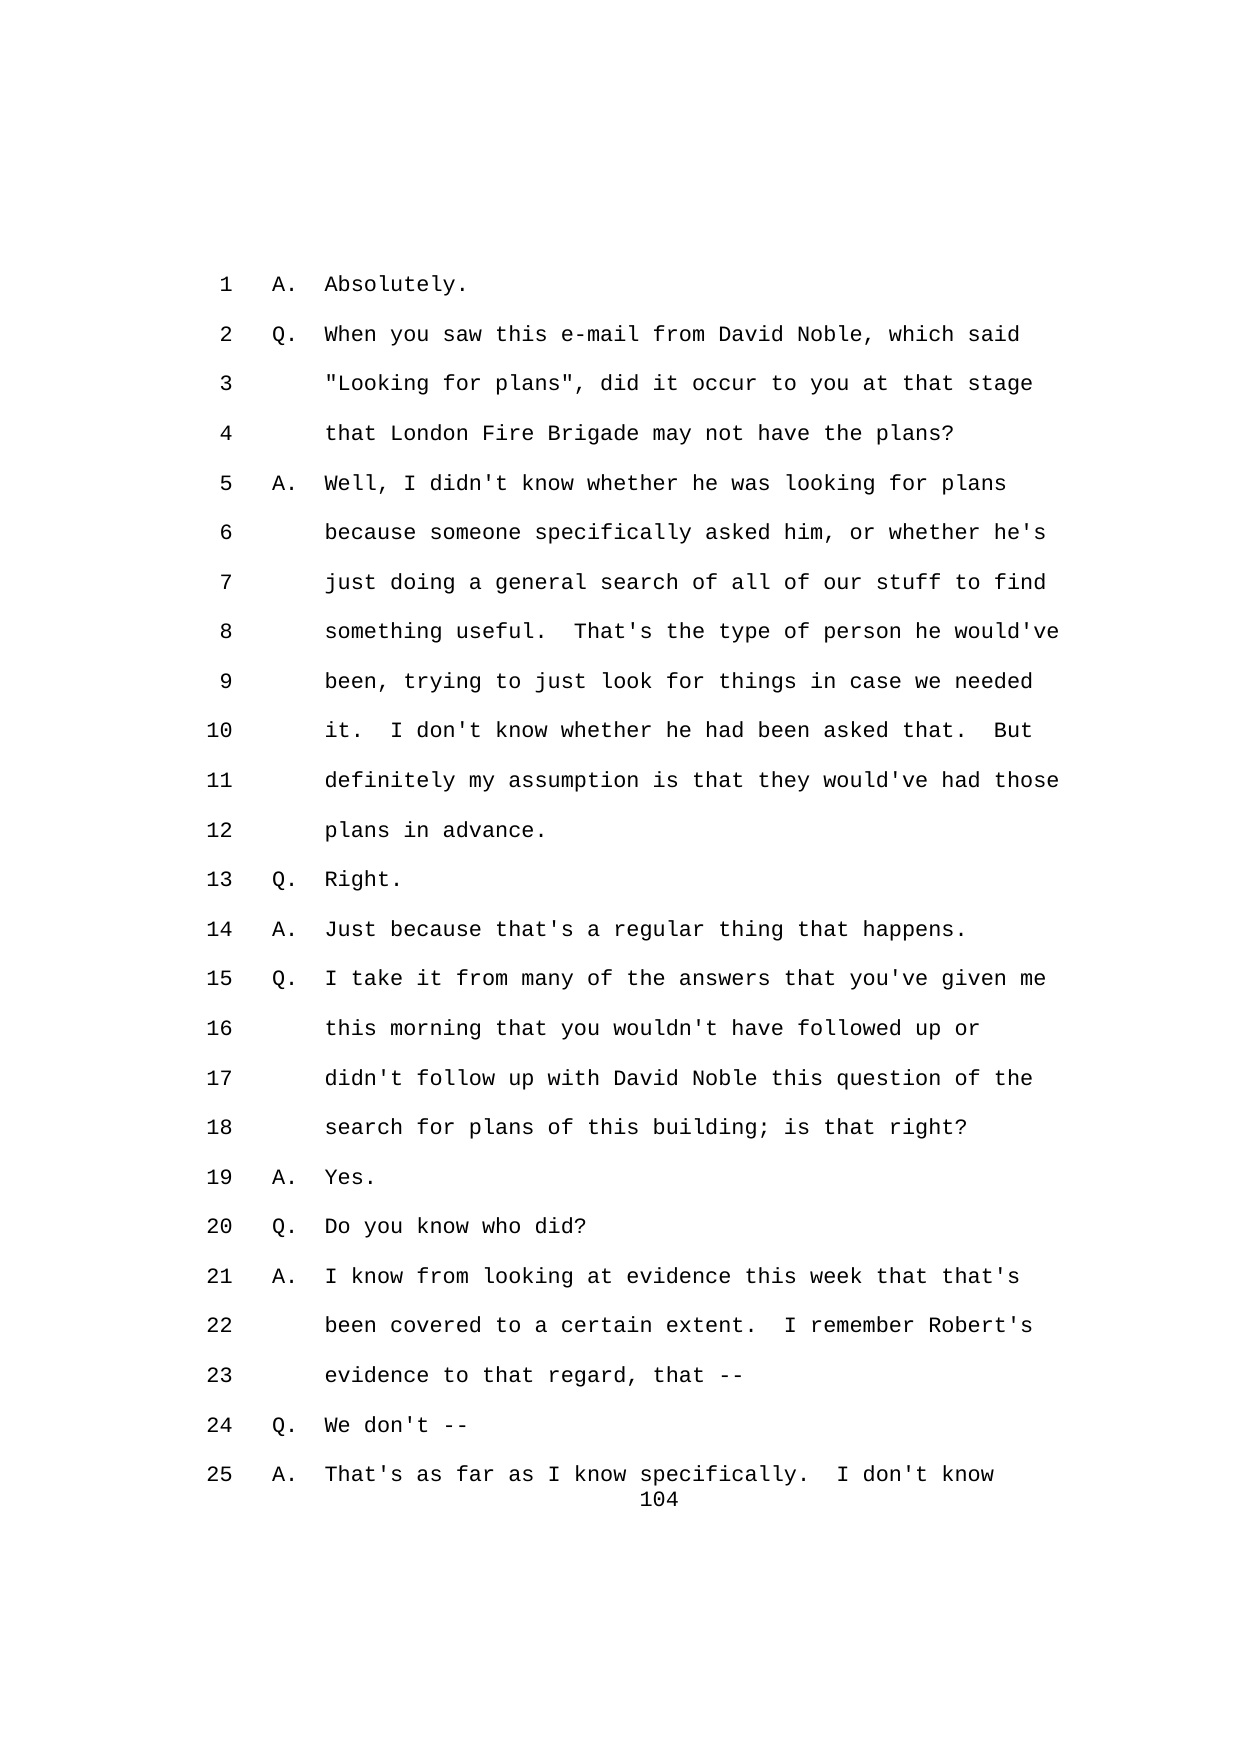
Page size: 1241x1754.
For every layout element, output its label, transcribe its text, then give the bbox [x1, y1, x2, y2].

text 18 search for plans of this building; is that right? [75, 1116, 1165, 1141]
text 6 because someone specifically asked him, or whether he's [75, 521, 1165, 546]
text 20 Q. Do you know who did? [75, 1215, 1165, 1240]
text 1 A. Absolutely. [75, 273, 1165, 298]
text 14 A. Just because that's a regular thing that happens. [75, 918, 1165, 943]
text 19 A. Yes. [75, 1166, 1165, 1191]
text 15 Q. I take it from many of the answers that you've given me [75, 967, 1165, 992]
text 17 didn't follow up with David Noble this question of the [75, 1067, 1165, 1091]
text 24 Q. We don't -- [75, 1414, 1165, 1438]
text 16 this morning that you wouldn't have followed up or [75, 1017, 1165, 1042]
text 21 A. I know from looking at evidence this week that that's [75, 1265, 1165, 1290]
text 7 just doing a general search of all of our stuff to find [75, 571, 1165, 596]
text 2 Q. When you saw this e-mail from David Noble, which said [75, 323, 1165, 348]
text 104 [75, 1488, 1165, 1513]
text 13 Q. Right. [75, 868, 1165, 893]
text 10 it. I don't know whether he had been asked that. But [75, 719, 1165, 744]
text 11 definitely my assumption is that they would've had those [75, 769, 1165, 794]
text 9 been, trying to just look for things in case we needed [75, 670, 1165, 695]
text 23 evidence to that regard, that -- [75, 1364, 1165, 1389]
text 8 something useful. That's the type of person he would've [75, 620, 1165, 645]
text 5 A. Well, I didn't know whether he was looking for plans [75, 472, 1165, 496]
text 12 plans in advance. [75, 819, 1165, 843]
text 22 been covered to a certain extent. I remember Robert's [75, 1314, 1165, 1339]
text 4 that London Fire Brigade may not have the plans? [75, 422, 1165, 447]
text 3 "Looking for plans", did it occur to you at that stage [75, 372, 1165, 397]
text 25 A. That's as far as I know specifically. I don't know [75, 1463, 1165, 1488]
